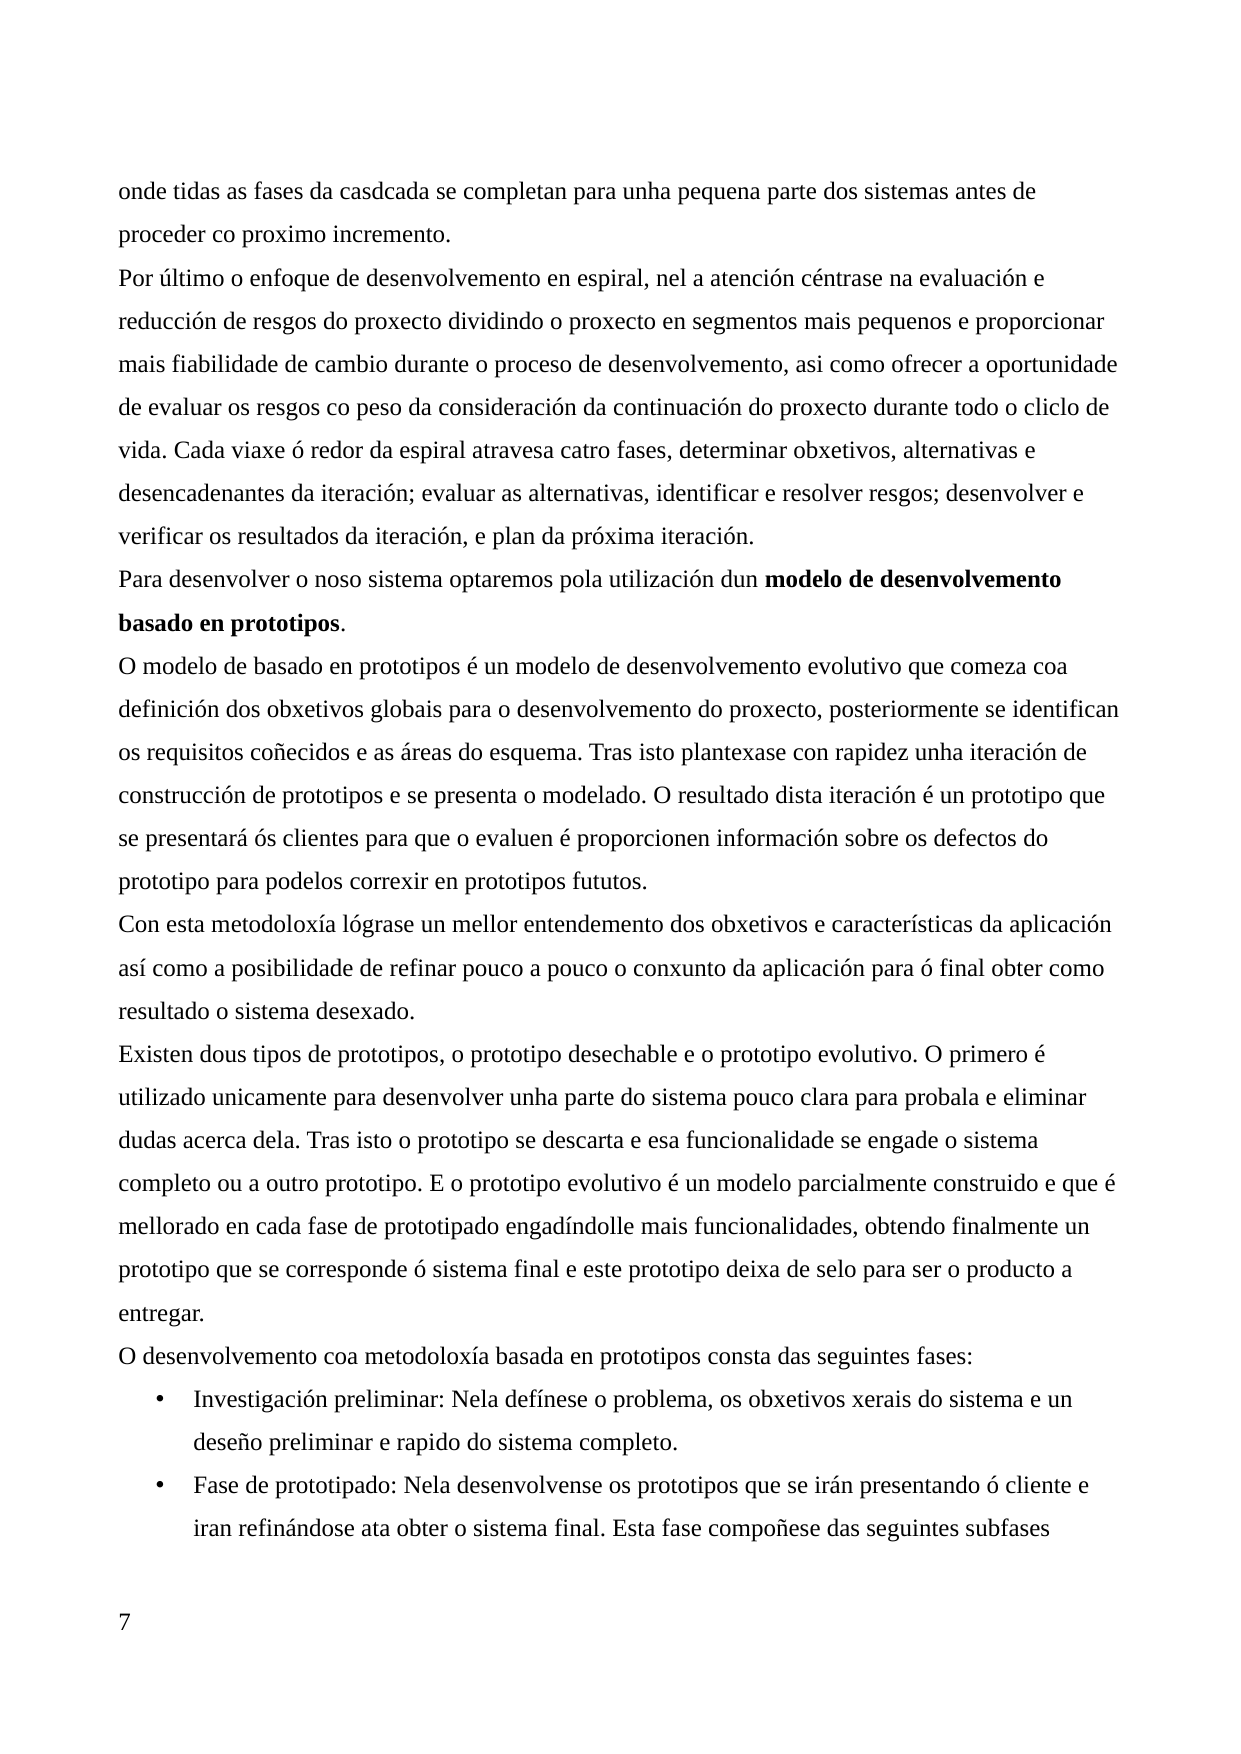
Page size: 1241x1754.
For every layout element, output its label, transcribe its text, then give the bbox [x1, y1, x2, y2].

text O modelo de basado en prototipos é un modelo de desenvolvemento evolutivo que comeza coa definición dos obxetivos globais para o desenvolvemento do proxecto, posteriormente se identifican os requisitos coñecidos e as áreas do esquema. Tras isto plantexase con rapidez unha iteración de construcción de prototipos e se presenta o modelado. O resultado dista iteración é un prototipo que se presentará ós clientes para que o evaluen é proporcionen información sobre os defectos do prototipo para podelos correxir en prototipos fututos. [118, 651, 1122, 895]
text O desenvolvemento coa metodoloxía basada en prototipos consta das seguintes fases: [118, 1341, 1122, 1369]
list Investigación preliminar: Nela defínese o problema, os obxetivos xerais do sistema e un deseño preliminar e rapido do sistema completo. [156, 1384, 1122, 1456]
text Para desenvolver o noso sistema optaremos pola utilización dun modelo de desenvolvemento basado en prototipos. [118, 564, 1122, 636]
text Por último o enfoque de desenvolvemento en espiral, nel a atención céntrase na evaluación e reducción de resgos do proxecto dividindo o proxecto en segmentos mais pequenos e proporcionar mais fiabilidade de cambio durante o proceso de desenvolvemento, asi como ofrecer a oportunidade de evaluar os resgos co peso da consideración da continuación do proxecto durante todo o cliclo de vida. Cada viaxe ó redor da espiral atravesa catro fases, determinar obxetivos, alternativas e desencadenantes da iteración; evaluar as alternativas, identificar e resolver resgos; desenvolver e verificar os resultados da iteración, e plan da próxima iteración. [118, 263, 1122, 550]
text Existen dous tipos de prototipos, o prototipo desechable e o prototipo evolutivo. O primero é utilizado unicamente para desenvolver unha parte do sistema pouco clara para probala e eliminar dudas acerca dela. Tras isto o prototipo se descarta e esa funcionalidade se engade o sistema completo ou a outro prototipo. E o prototipo evolutivo é un modelo parcialmente construido e que é mellorado en cada fase de prototipado engadíndolle mais funcionalidades, obtendo finalmente un prototipo que se corresponde ó sistema final e este prototipo deixa de selo para ser o producto a entregar. [118, 1039, 1122, 1326]
list Fase de prototipado: Nela desenvolvense os prototipos que se irán presentando ó cliente e iran refinándose ata obter o sistema final. Esta fase compoñese das seguintes subfases [156, 1470, 1122, 1542]
text onde tidas as fases da casdcada se completan para unha pequena parte dos sistemas antes de proceder co proximo incremento. [118, 176, 1122, 248]
text Con esta metodoloxía lógrase un mellor entendemento dos obxetivos e características da aplicación así como a posibilidade de refinar pouco a pouco o conxunto da aplicación para ó final obter como resultado o sistema desexado. [118, 909, 1122, 1024]
